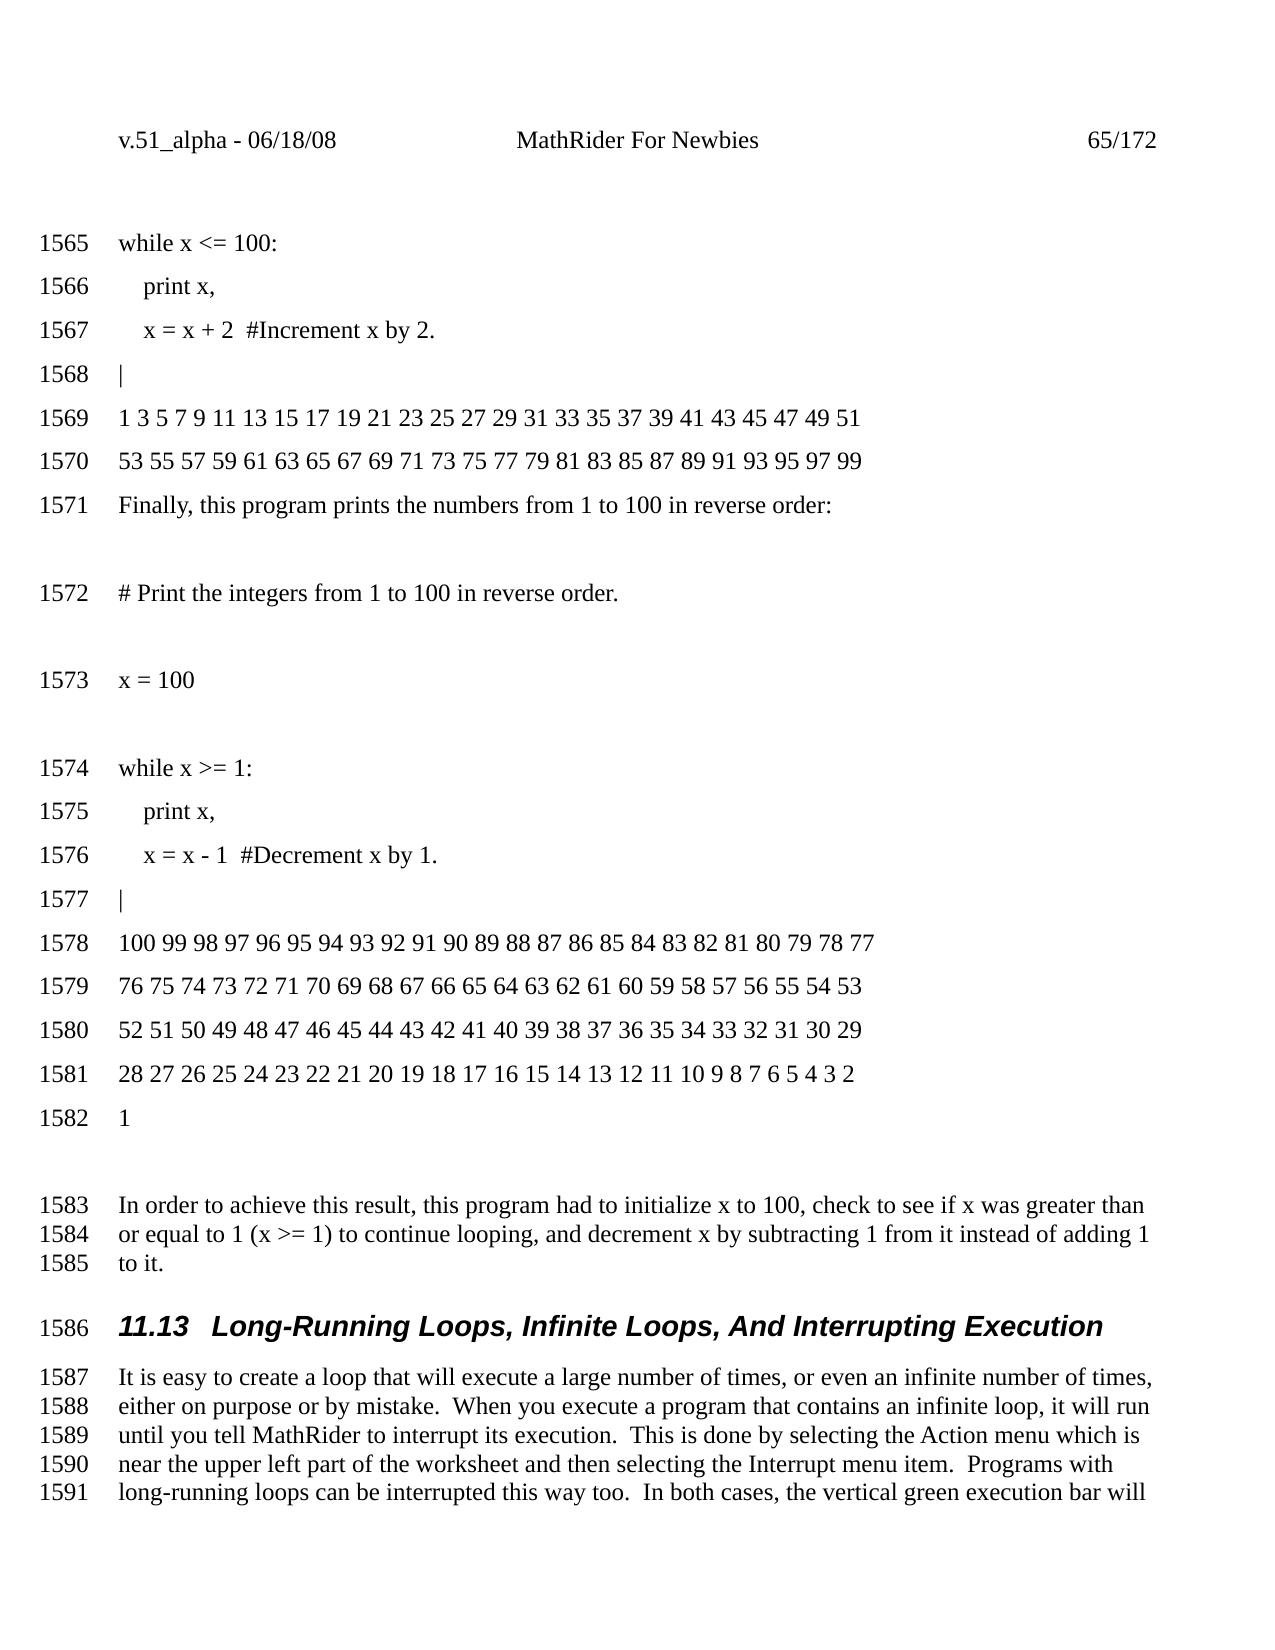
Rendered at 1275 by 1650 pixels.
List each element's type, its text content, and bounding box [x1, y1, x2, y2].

text 52 51 50 49 48 47 46 45 44 43 42 41 40 39 38 37 36 35 34 33 32 31 30 29 [118, 1015, 1157, 1044]
subtitle Long-Running Loops, Infinite Loops, And Interrupting Execution [118, 1309, 1157, 1342]
text while x <= 100: [118, 228, 1157, 256]
text print x, [118, 796, 1157, 825]
text In order to achieve this result, this program had to initialize x to 100, check to see if x was greater than or equal to 1 (x >= 1) to continue looping, and decrement x by subtracting 1 from it instead of adding 1 to it. [118, 1190, 1157, 1276]
text x = x + 2 #Increment x by 2. [118, 315, 1157, 344]
text 100 99 98 97 96 95 94 93 92 91 90 89 88 87 86 85 84 83 82 81 80 79 78 77 [118, 928, 1157, 956]
text Finally, this program prints the numbers from 1 to 100 in reverse order: [118, 490, 1157, 519]
text 1 3 5 7 9 11 13 15 17 19 21 23 25 27 29 31 33 35 37 39 41 43 45 47 49 51 [118, 403, 1157, 431]
text while x >= 1: [118, 753, 1157, 781]
text print x, [118, 271, 1157, 300]
text | [118, 359, 1157, 388]
text 53 55 57 59 61 63 65 67 69 71 73 75 77 79 81 83 85 87 89 91 93 95 97 99 [118, 446, 1157, 475]
text x = x - 1 #Decrement x by 1. [118, 840, 1157, 869]
text # Print the integers from 1 to 100 in reverse order. [118, 578, 1157, 606]
text x = 100 [118, 665, 1157, 694]
text It is easy to create a loop that will execute a large number of times, or even an infinite number of times, either on purpose or by mistake. When you execute a program that contains an infinite loop, it will run until you tell MathRider to interrupt its execution. This is done by selecting the Action menu which is near the upper left part of the worksheet and then selecting the Interrupt menu item. Programs with long-running loops can be interrupted this way too. In both cases, the vertical green execution bar will [118, 1362, 1157, 1506]
text 1 [118, 1103, 1157, 1131]
text 28 27 26 25 24 23 22 21 20 19 18 17 16 15 14 13 12 11 10 9 8 7 6 5 4 3 2 [118, 1059, 1157, 1088]
text | [118, 884, 1157, 913]
text 76 75 74 73 72 71 70 69 68 67 66 65 64 63 62 61 60 59 58 57 56 55 54 53 [118, 971, 1157, 1000]
